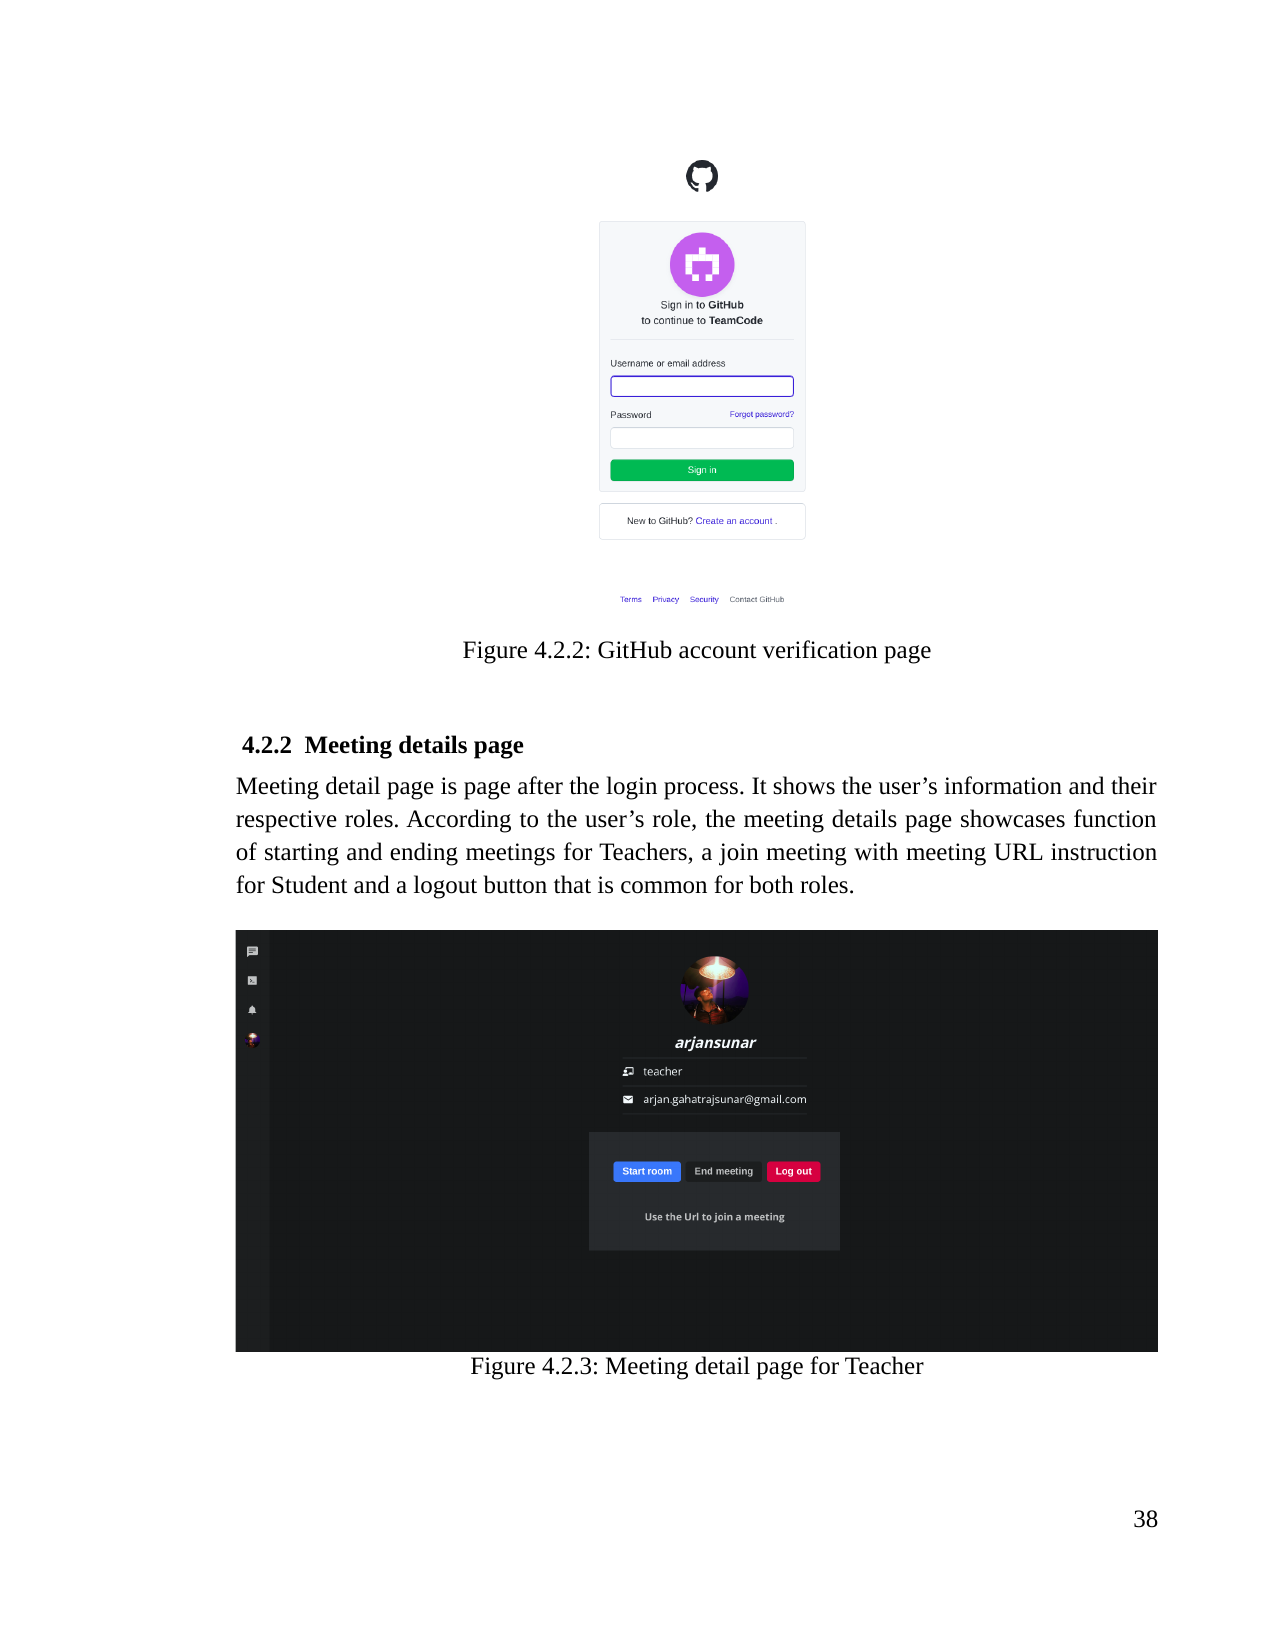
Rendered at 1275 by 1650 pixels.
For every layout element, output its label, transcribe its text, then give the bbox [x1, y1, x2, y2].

text Figure 4.2.3: Meeting detail page for Teacher [236, 1352, 1158, 1380]
text Meeting detail page is page after the login process. It shows the user’s information and their respective roles. According to the user’s role, the meeting details page showcases function of starting and ending meetings for Teachers, a join meeting with meeting URL instruction for Student and a logout button that is common for both roles. [236, 771, 1158, 899]
picture [235, 147, 1158, 635]
subtitle Meeting details page [236, 730, 1158, 759]
text Figure 4.2.2: GitHub account verification page [236, 635, 1158, 663]
picture [235, 930, 1158, 1352]
